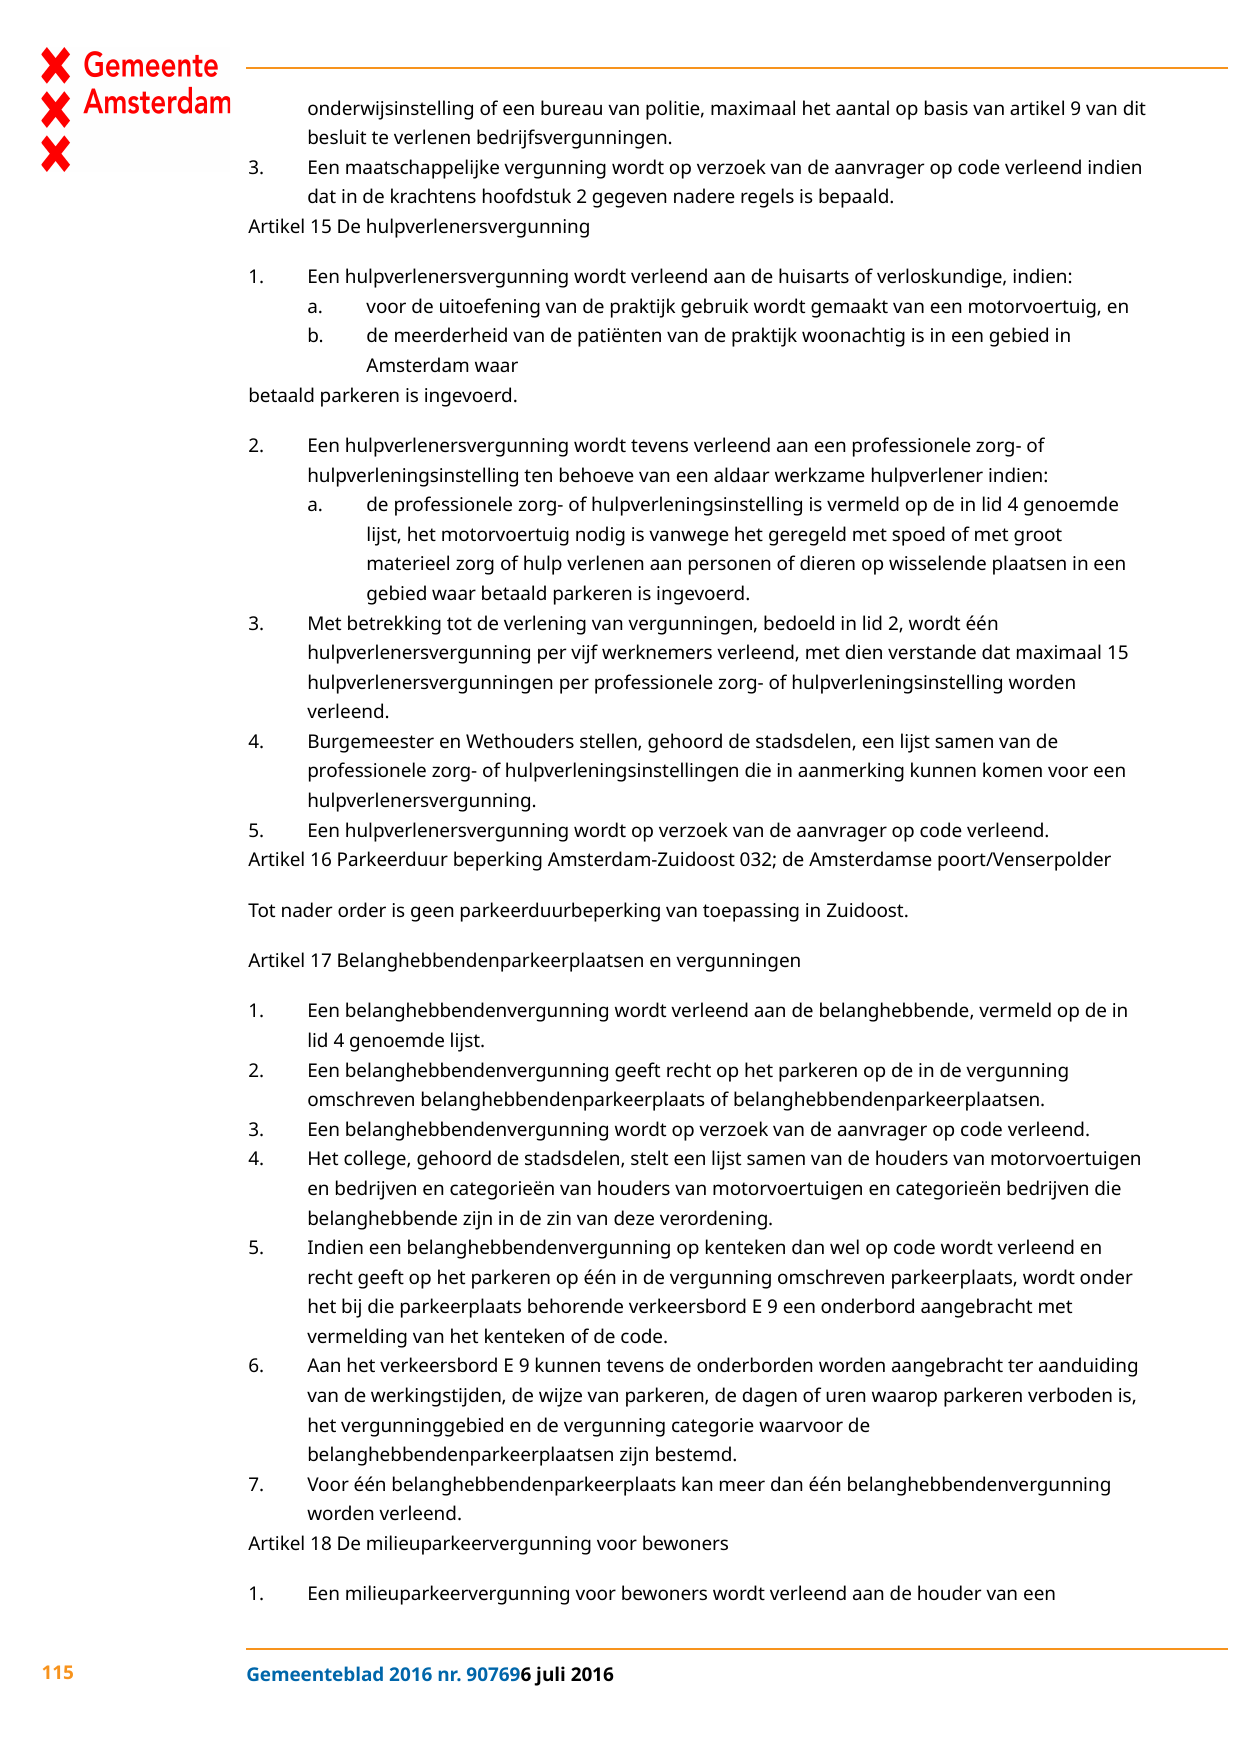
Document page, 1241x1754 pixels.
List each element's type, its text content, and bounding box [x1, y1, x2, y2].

list Voor één belanghebbendenparkeerplaats kan meer dan één belanghebbendenvergunning worden verleend. [248, 1471, 1152, 1526]
list Burgemeester en Wethouders stellen, gehoord de stadsdelen, een lijst samen van de professionele zorg- of hulpverleningsinstellingen die in aanmerking kunnen komen voor een hulpverlenersvergunning. [248, 728, 1152, 813]
list Een belanghebbendenvergunning wordt verleend aan de belanghebbende, vermeld op de in lid 4 genoemde lijst. [248, 998, 1152, 1053]
list Een hulpverlenersvergunning wordt verleend aan de huisarts of verloskundige, indien: [248, 263, 1152, 289]
list onderwijsinstelling of een bureau van politie, maximaal het aantal op basis van artikel 9 van dit besluit te verlenen bedrijfsvergunningen. [248, 95, 1152, 150]
text Artikel 15 De hulpverlenersvergunning [248, 213, 1152, 239]
list Het college, gehoord de stadsdelen, stelt een lijst samen van de houders van motorvoertuigen en bedrijven en categorieën van houders van motorvoertuigen en categorieën bedrijven die belanghebbende zijn in de zin van deze verordening. [248, 1146, 1152, 1231]
list Een belanghebbendenvergunning geeft recht op het parkeren op de in de vergunning omschreven belanghebbendenparkeerplaats of belanghebbendenparkeerplaatsen. [248, 1057, 1152, 1112]
list Een maatschappelijke vergunning wordt op verzoek van de aanvrager op code verleend indien dat in de krachtens hoofdstuk 2 gegeven nadere regels is bepaald. [248, 154, 1152, 209]
list Een hulpverlenersvergunning wordt tevens verleend aan een professionele zorg- of hulpverleningsinstelling ten behoeve van een aldaar werkzame hulpverlener indien: [248, 432, 1152, 488]
list Een hulpverlenersvergunning wordt op verzoek van de aanvrager op code verleend. [248, 817, 1152, 843]
text Artikel 16 Parkeerduur beperking Amsterdam-Zuidoost 032; de Amsterdamse poort/Venserpolder [248, 846, 1152, 872]
list voor de uitoefening van de praktijk gebruik wordt gemaakt van een motorvoertuig, en [307, 293, 1152, 319]
list Met betrekking tot de verlening van vergunningen, bedoeld in lid 2, wordt één hulpverlenersvergunning per vijf werknemers verleend, met dien verstande dat maximaal 15 hulpverlenersvergunningen per professionele zorg- of hulpverleningsinstelling worden verleend. [248, 610, 1152, 724]
list Een belanghebbendenvergunning wordt op verzoek van de aanvrager op code verleend. [248, 1116, 1152, 1142]
text betaald parkeren is ingevoerd. [248, 382, 1152, 408]
list de professionele zorg- of hulpverleningsinstelling is vermeld op de in lid 4 genoemde lijst, het motorvoertuig nodig is vanwege het geregeld met spoed of met groot materieel zorg of hulp verlenen aan personen of dieren op wisselende plaatsen in een gebied waar betaald parkeren is ingevoerd. [307, 491, 1152, 606]
list Indien een belanghebbendenvergunning op kenteken dan wel op code wordt verleend en recht geeft op het parkeren op één in de vergunning omschreven parkeerplaats, wordt onder het bij die parkeerplaats behorende verkeersbord E 9 een onderbord aangebracht met vermelding van het kenteken of de code. [248, 1234, 1152, 1349]
list de meerderheid van de patiënten van de praktijk woonachtig is in een gebied in Amsterdam waar [307, 323, 1152, 378]
list Een milieuparkeervergunning voor bewoners wordt verleend aan de houder van een [248, 1581, 1152, 1606]
text Artikel 18 De milieuparkeervergunning voor bewoners [248, 1530, 1152, 1556]
text Tot nader order is geen parkeerduurbeperking van toepassing in Zuidoost. [248, 897, 1152, 923]
list Aan het verkeersbord E 9 kunnen tevens de onderborden worden aangebracht ter aanduiding van de werkingstijden, de wijze van parkeren, de dagen of uren waarop parkeren verboden is, het vergunninggebied en de vergunning categorie waarvoor de belanghebbendenparkeerplaatsen zijn bestemd. [248, 1353, 1152, 1467]
picture [41, 47, 231, 172]
text Artikel 17 Belanghebbendenparkeerplaatsen en vergunningen [248, 947, 1152, 973]
